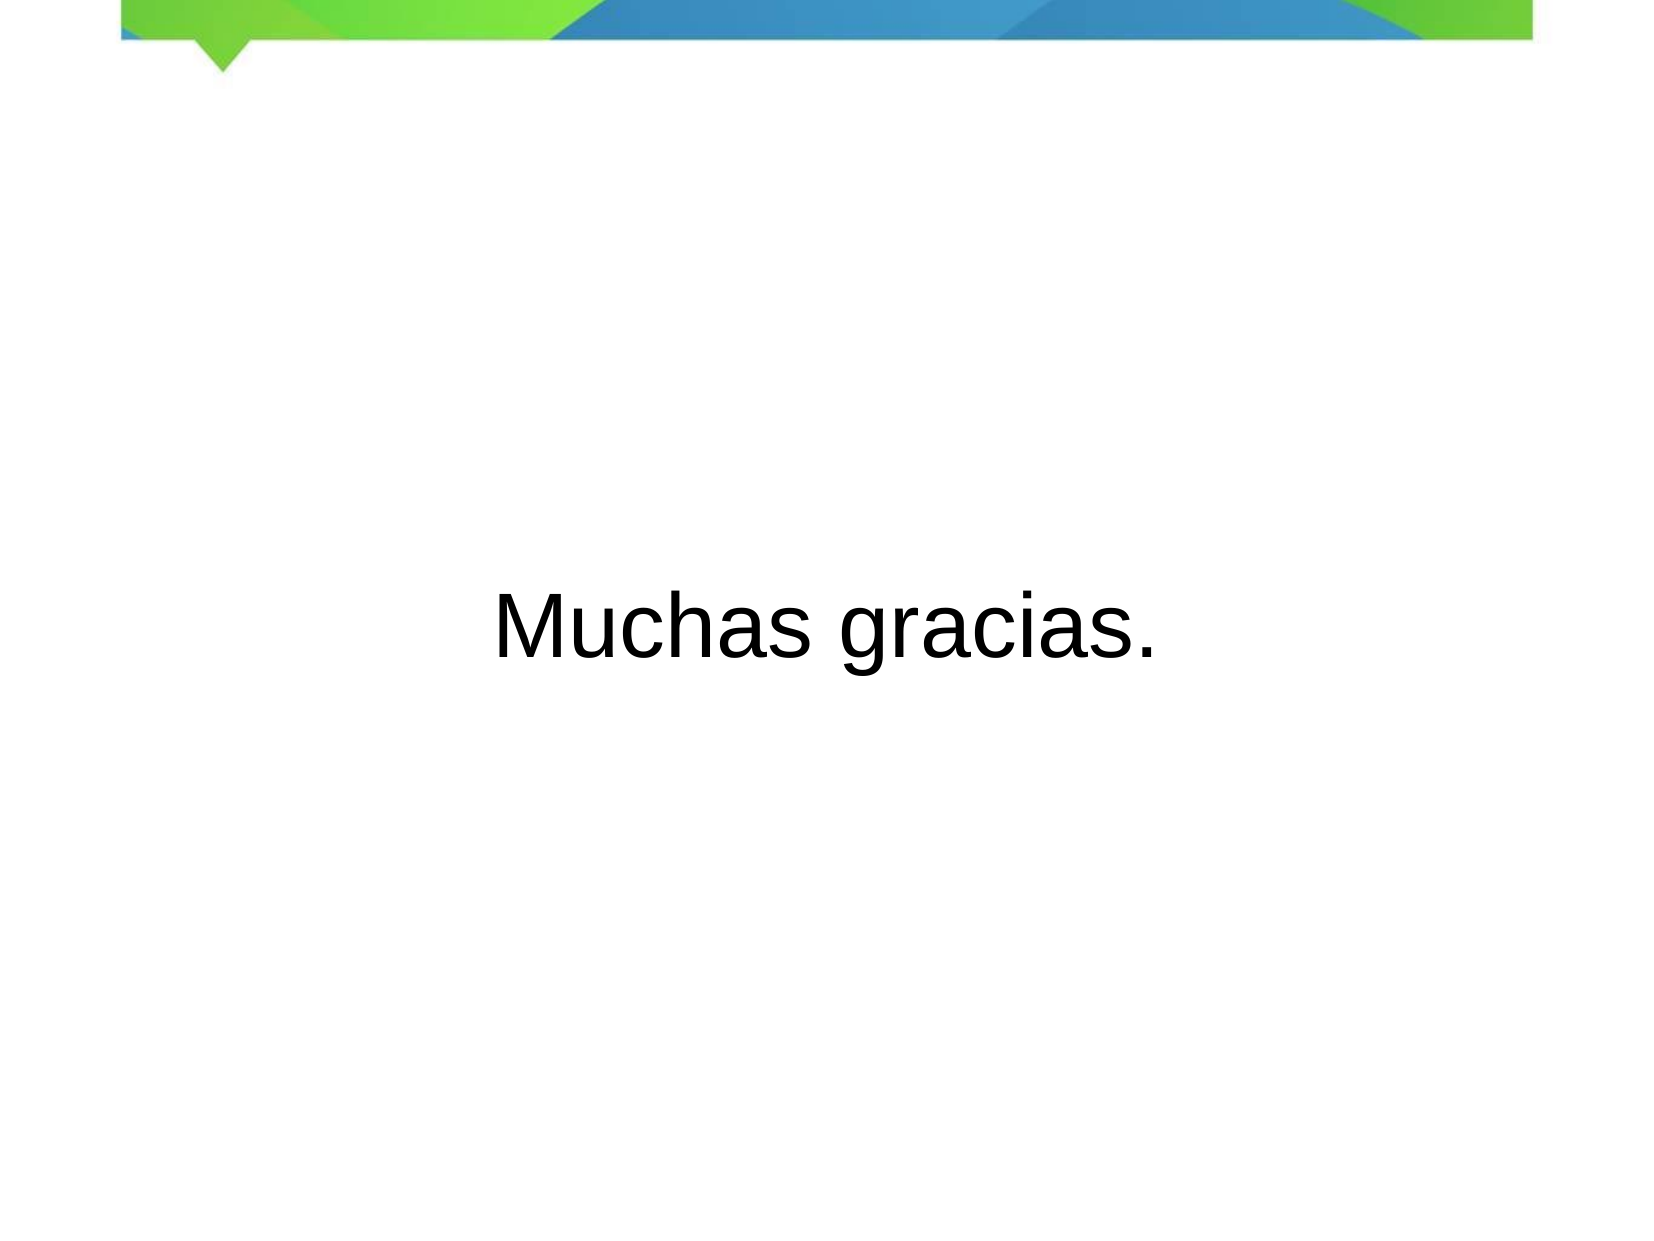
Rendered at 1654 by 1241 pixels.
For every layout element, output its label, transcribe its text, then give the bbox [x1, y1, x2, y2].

picture [0, 0, 1654, 1241]
title Muchas gracias. [82, 521, 1571, 729]
